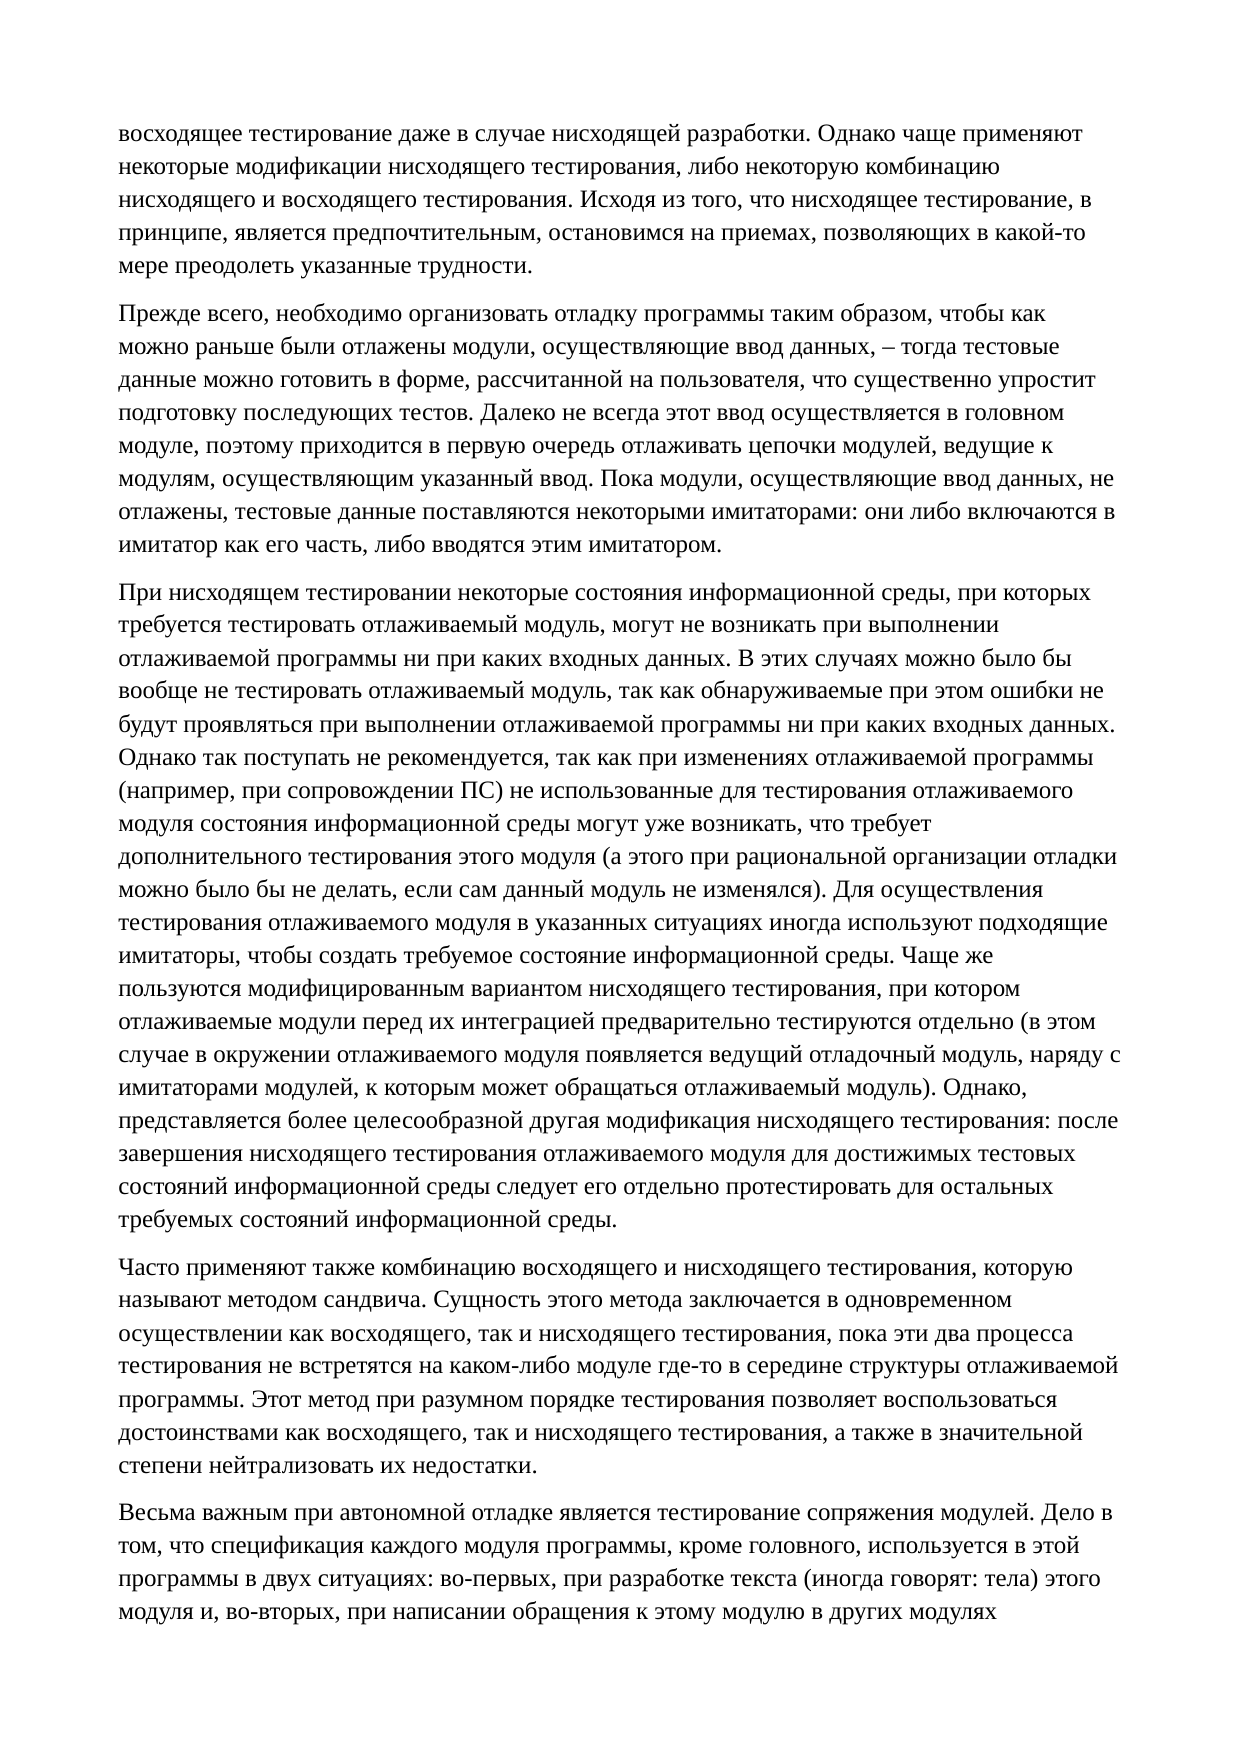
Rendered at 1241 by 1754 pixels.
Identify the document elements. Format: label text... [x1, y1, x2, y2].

text Прежде всего, необходимо организовать отладку программы таким образом, чтобы как можно раньше были отлажены модули, осуществляющие ввод данных, – тогда тестовые данные можно готовить в форме, рассчитанной на пользователя, что существенно упростит подготовку последующих тестов. Далеко не всегда этот ввод осуществляется в головном модуле, поэтому приходится в первую очередь отлаживать цепочки модулей, ведущие к модулям, осуществляющим указанный ввод. Пока модули, осуществляющие ввод данных, не отлажены, тестовые данные поставляются некоторыми имитаторами: они либо включаются в имитатор как его часть, либо вводятся этим имитатором. [118, 298, 1122, 558]
text Часто применяют также комбинацию восходящего и нисходящего тестирования, которую называют методом сандвича. Сущность этого метода заключается в одновременном осуществлении как восходящего, так и нисходящего тестирования, пока эти два процесса тестирования не встретятся на каком-либо модуле где-то в середине структуры отлаживаемой программы. Этот метод при разумном порядке тестирования позволяет воспользоваться достоинствами как восходящего, так и нисходящего тестирования, а также в значительной степени нейтрализовать их недостатки. [118, 1252, 1122, 1478]
text восходящее тестирование даже в случае нисходящей разработки. Однако чаще применяют некоторые модификации нисходящего тестирования, либо некоторую комбинацию нисходящего и восходящего тестирования. Исходя из того, что нисходящее тестирование, в принципе, является предпочтительным, остановимся на приемах, позволяющих в какой-то мере преодолеть указанные трудности. [118, 118, 1122, 279]
text Весьма важным при автономной отладке является тестирование сопряжения модулей. Дело в том, что спецификация каждого модуля программы, кроме головного, используется в этой программы в двух ситуациях: во-первых, при разработке текста (иногда говорят: тела) этого модуля и, во-вторых, при написании обращения к этому модулю в других модулях [118, 1497, 1122, 1625]
text При нисходящем тестировании некоторые состояния информационной среды, при которых требуется тестировать отлаживаемый модуль, могут не возникать при выполнении отлаживаемой программы ни при каких входных данных. В этих случаях можно было бы вообще не тестировать отлаживаемый модуль, так как обнаруживаемые при этом ошибки не будут проявляться при выполнении отлаживаемой программы ни при каких входных данных. Однако так поступать не рекомендуется, так как при изменениях отлаживаемой программы (например, при сопровождении ПС) не использованные для тестирования отлаживаемого модуля состояния информационной среды могут уже возникать, что требует дополнительного тестирования этого модуля (а этого при рациональной организации отладки можно было бы не делать, если сам данный модуль не изменялся). Для осуществления тестирования отлаживаемого модуля в указанных ситуациях иногда используют подходящие имитаторы, чтобы создать требуемое состояние информационной среды. Чаще же пользуются модифицированным вариантом нисходящего тестирования, при котором отлаживаемые модули перед их интеграцией предварительно тестируются отдельно (в этом случае в окружении отлаживаемого модуля появляется ведущий отладочный модуль, наряду с имитаторами модулей, к которым может обращаться отлаживаемый модуль). Однако, представляется более целесообразной другая модификация нисходящего тестирования: после завершения нисходящего тестирования отлаживаемого модуля для достижимых тестовых состояний информационной среды следует его отдельно протестировать для остальных требуемых состояний информационной среды. [118, 577, 1122, 1233]
